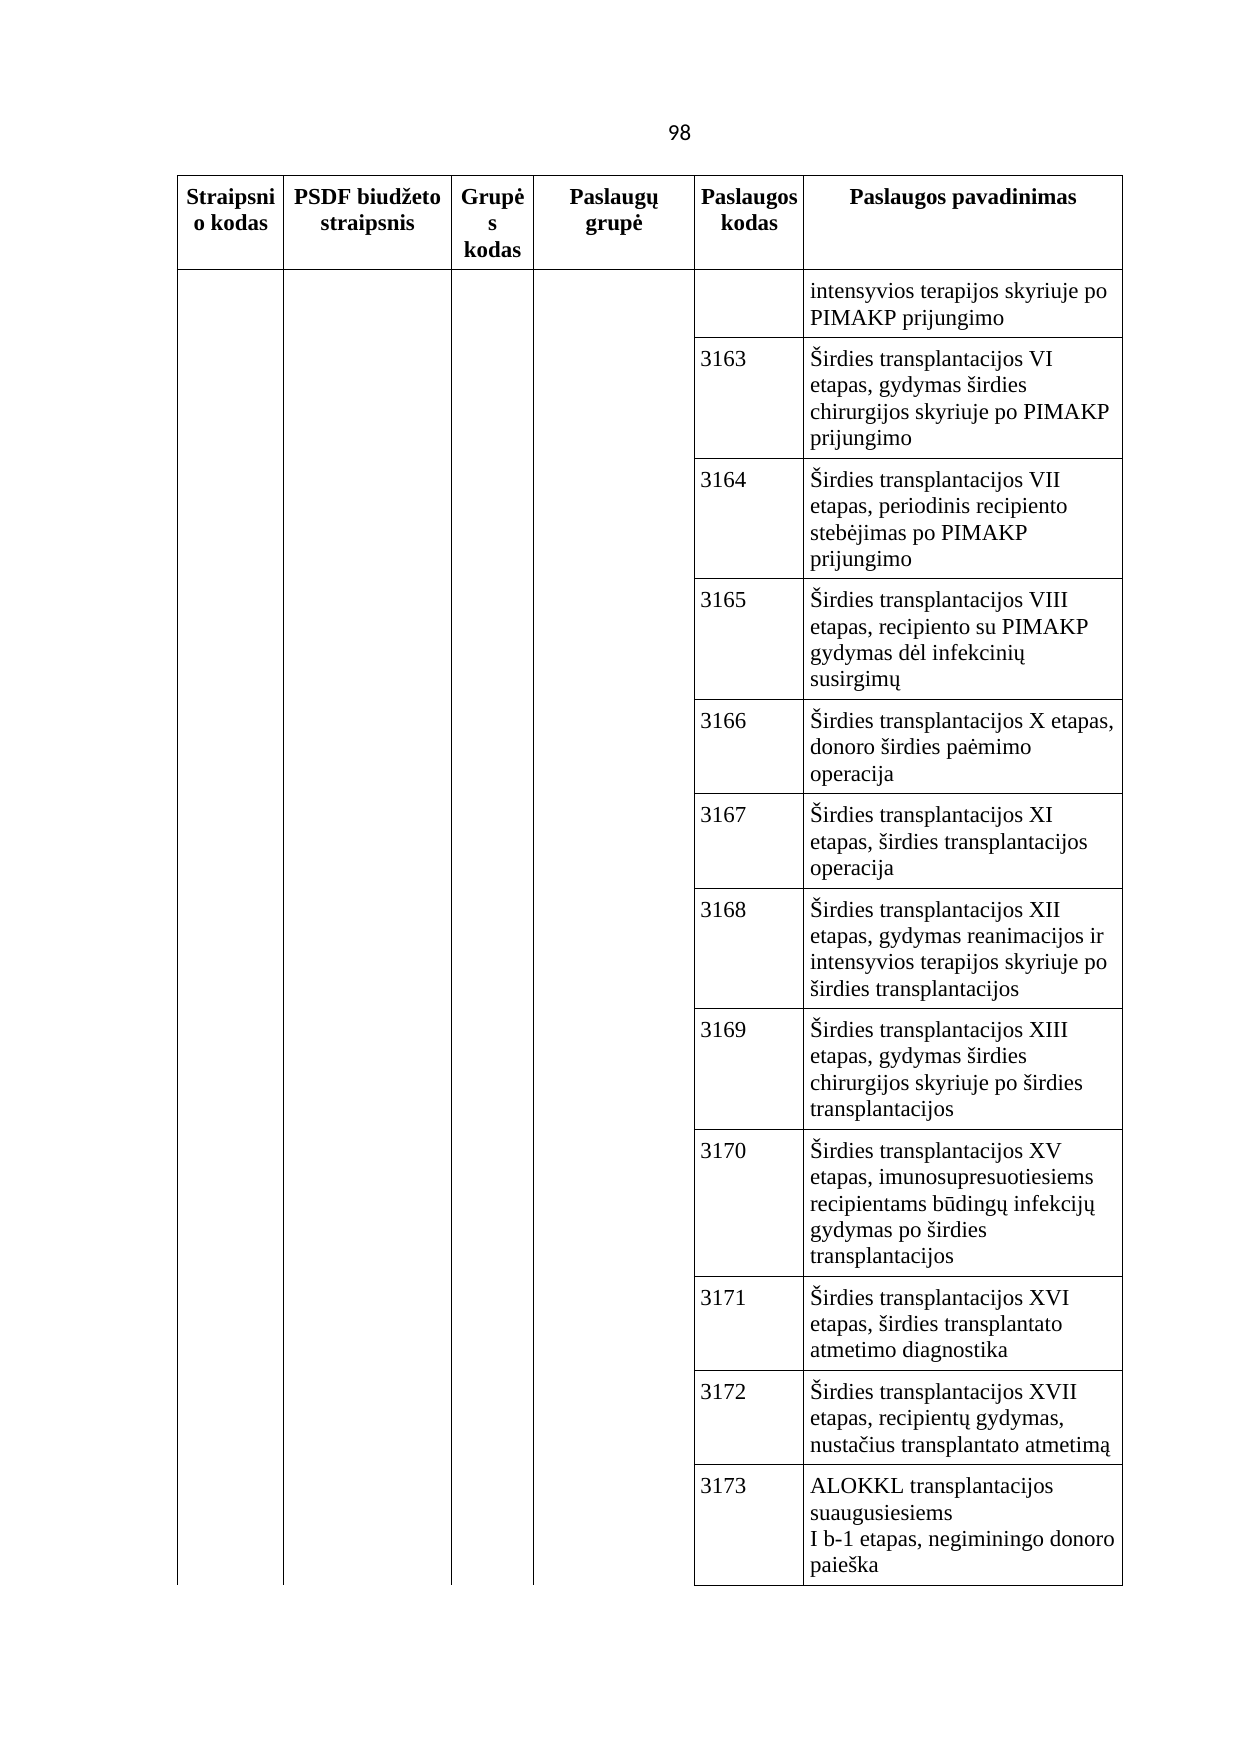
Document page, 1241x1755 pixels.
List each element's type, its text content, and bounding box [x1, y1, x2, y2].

table_cell [452, 1276, 533, 1370]
table_cell Širdies transplantacijos XVI etapas, širdies transplantato atmetimo diagnostika [804, 1277, 1122, 1370]
table_cell Širdies transplantacijos VIII etapas, recipiento su PIMAKP gydymas dėl infekcinių susirgimų [804, 579, 1122, 699]
table_cell intensyvios terapijos skyriuje po PIMAKP prijungimo [804, 270, 1122, 337]
table_cell [534, 1276, 694, 1370]
table_header Paslaugos pavadinimas [804, 176, 1122, 269]
table_cell [178, 699, 283, 793]
table_cell 3166 [695, 700, 803, 793]
table_cell [695, 270, 803, 337]
table_cell [452, 578, 533, 699]
table_cell Širdies transplantacijos XIII etapas, gydymas širdies chirurgijos skyriuje po širdies transplantacijos [804, 1009, 1122, 1129]
table_cell [178, 888, 283, 1008]
table_cell [178, 1008, 283, 1129]
table_header Grupės kodas [452, 176, 533, 269]
table_cell [178, 793, 283, 887]
table_cell [452, 699, 533, 793]
table_cell [178, 458, 283, 578]
table_cell 3168 [695, 889, 803, 1008]
table_cell [534, 1464, 694, 1585]
table_cell [284, 1129, 451, 1276]
table_cell 3172 [695, 1371, 803, 1464]
table_cell [534, 337, 694, 458]
table_cell [284, 1276, 451, 1370]
table_cell [534, 699, 694, 793]
table_cell Širdies transplantacijos XVII etapas, recipientų gydymas, nustačius transplantato atmetimą [804, 1371, 1122, 1464]
table_cell Širdies transplantacijos XII etapas, gydymas reanimacijos ir intensyvios terapijos skyriuje po širdies transplantacijos [804, 889, 1122, 1008]
table_cell [452, 1008, 533, 1129]
table_cell [178, 578, 283, 699]
table_cell [284, 458, 451, 578]
table_cell [452, 458, 533, 578]
table_cell [284, 793, 451, 887]
table_cell [452, 793, 533, 887]
table_cell [452, 337, 533, 458]
table_cell 3171 [695, 1277, 803, 1370]
table_cell [452, 1370, 533, 1464]
table_cell [178, 1370, 283, 1464]
table_cell [284, 1370, 451, 1464]
table_cell [178, 270, 283, 337]
table_header Paslaugos kodas [695, 176, 803, 269]
table_cell [452, 270, 533, 337]
table_cell [178, 1464, 283, 1585]
table_cell 3163 [695, 338, 803, 458]
table_cell [534, 888, 694, 1008]
table_cell [284, 1464, 451, 1585]
table_cell [178, 337, 283, 458]
table_cell Širdies transplantacijos VI etapas, gydymas širdies chirurgijos skyriuje po PIMAKP prijungimo [804, 338, 1122, 458]
table_cell 3170 [695, 1130, 803, 1276]
table_cell [284, 1008, 451, 1129]
table_cell [534, 793, 694, 887]
table_cell Širdies transplantacijos XI etapas, širdies transplantacijos operacija [804, 794, 1122, 887]
table_cell 3173 [695, 1465, 803, 1585]
table_cell 3165 [695, 579, 803, 699]
table_cell 3164 [695, 459, 803, 578]
table_cell [178, 1276, 283, 1370]
table_cell [534, 1370, 694, 1464]
table_cell [284, 337, 451, 458]
table_cell Širdies transplantacijos X etapas, donoro širdies paėmimo operacija [804, 700, 1122, 793]
table_cell [284, 578, 451, 699]
table_cell [178, 1129, 283, 1276]
table_cell [452, 1129, 533, 1276]
table_cell 3167 [695, 794, 803, 887]
table_header Paslaugų grupė [534, 176, 694, 269]
table_cell [284, 270, 451, 337]
table_header PSDF biudžeto straipsnis [284, 176, 451, 269]
table_cell [534, 578, 694, 699]
table_cell [534, 458, 694, 578]
table_cell [284, 699, 451, 793]
table_header Straipsnio kodas [178, 176, 283, 269]
table_cell 3169 [695, 1009, 803, 1129]
table_cell Širdies transplantacijos XV etapas, imunosupresuotiesiems recipientams būdingų infekcijų gydymas po širdies transplantacijos [804, 1130, 1122, 1276]
table_cell ALOKKL transplantacijos suaugusiesiems I b-1 etapas, negiminingo donoro paieška [804, 1465, 1122, 1585]
table_cell [534, 270, 694, 337]
table_cell Širdies transplantacijos VII etapas, periodinis recipiento stebėjimas po PIMAKP prijungimo [804, 459, 1122, 578]
table_cell [452, 1464, 533, 1585]
table_cell [284, 888, 451, 1008]
table_cell [534, 1008, 694, 1129]
table_cell [452, 888, 533, 1008]
table_cell [534, 1129, 694, 1276]
